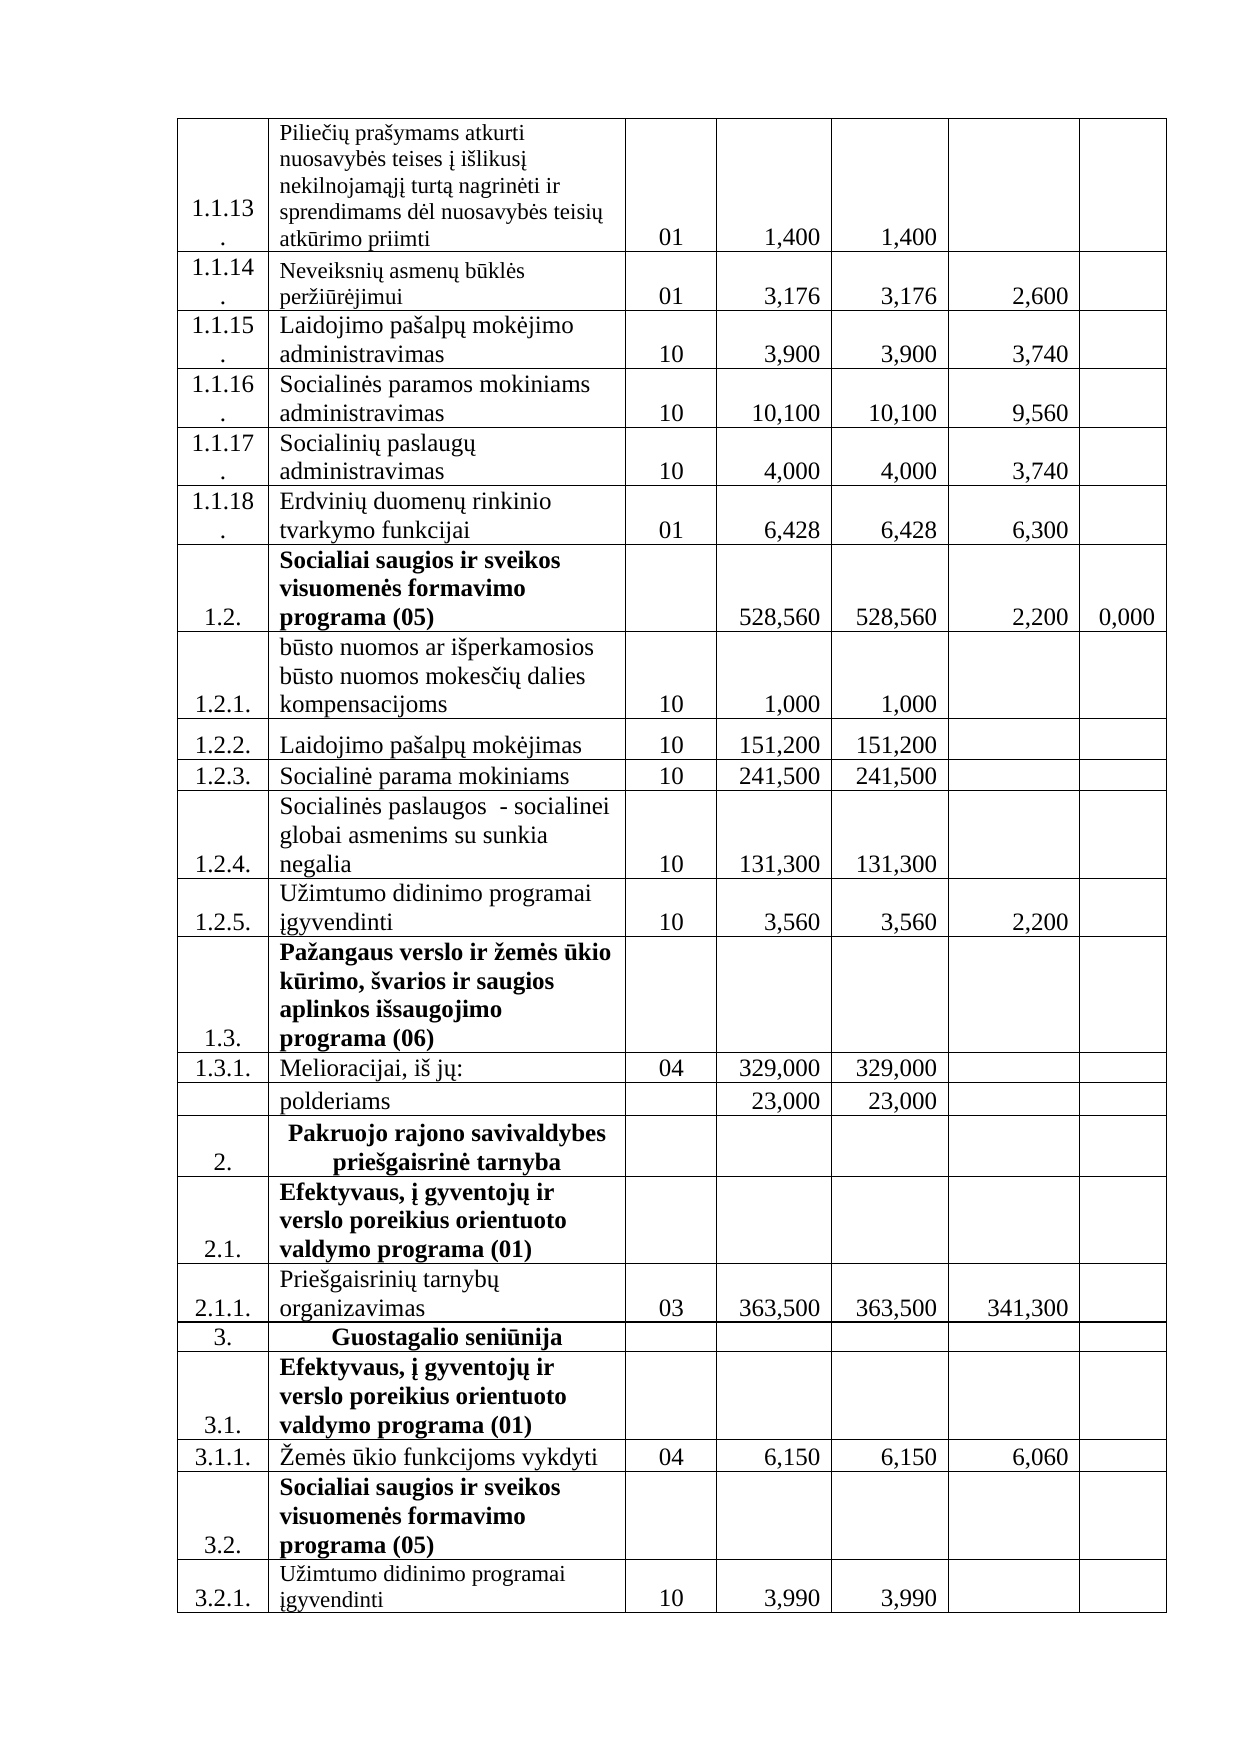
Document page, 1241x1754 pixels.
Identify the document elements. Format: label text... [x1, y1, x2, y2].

table_cell 2. [178, 1116, 268, 1176]
table_cell Socialinių paslaugų administravimas [269, 428, 625, 485]
table_cell [1080, 1472, 1166, 1558]
table_cell 10,100 [717, 369, 831, 427]
table_cell Laidojimo pašalpų mokėjimo administravimas [269, 311, 625, 368]
table_cell 1.2.2. [178, 719, 268, 759]
table_cell [1080, 1440, 1166, 1471]
table_cell 9,560 [949, 369, 1079, 427]
table_cell 1.2.4. [178, 791, 268, 877]
table_cell 1,000 [832, 632, 948, 718]
table_cell [1080, 1116, 1166, 1176]
table_cell [949, 1560, 1079, 1612]
table_cell Socialinė parama mokiniams [269, 760, 625, 790]
table_cell [717, 1323, 831, 1351]
table_cell Žemės ūkio funkcijoms vykdyti [269, 1440, 625, 1471]
table_cell [949, 760, 1079, 790]
table_cell 329,000 [717, 1053, 831, 1082]
table_cell 3,176 [832, 252, 948, 309]
table_cell 3. [178, 1323, 268, 1351]
table_cell [1080, 252, 1166, 309]
table_cell [1080, 1560, 1166, 1612]
table_cell 1.2.3. [178, 760, 268, 790]
table_cell Efektyvaus, į gyventojų ir verslo poreikius orientuoto valdymo programa (01) [269, 1177, 625, 1263]
table_cell [832, 1323, 948, 1351]
table_cell 2.1. [178, 1177, 268, 1263]
table_cell 3.2.1. [178, 1560, 268, 1612]
table_cell [1080, 369, 1166, 427]
table_cell 10 [626, 760, 716, 790]
table_cell [949, 1116, 1079, 1176]
table_cell 6,428 [832, 486, 948, 544]
table_cell 1.1.13. [178, 119, 268, 251]
table_cell [1080, 1053, 1166, 1082]
table_cell Erdvinių duomenų rinkinio tvarkymo funkcijai [269, 486, 625, 544]
table_cell [1080, 486, 1166, 544]
table_cell [1080, 1323, 1166, 1351]
table_cell 3.1.1. [178, 1440, 268, 1471]
table_cell [626, 1472, 716, 1558]
table_cell 3,990 [832, 1560, 948, 1612]
table_cell Piliečių prašymams atkurti nuosavybės teises į išlikusį nekilnojamąjį turtą nagrinėti ir sprendimams dėl nuosavybės teisių atkūrimo priimti [269, 119, 625, 251]
table_cell 1.2.5. [178, 879, 268, 936]
table_cell 3,740 [949, 428, 1079, 485]
table_cell [717, 937, 831, 1052]
table_cell Užimtumo didinimo programai įgyvendinti [269, 1560, 625, 1612]
table_cell 1.1.16. [178, 369, 268, 427]
table_cell 10 [626, 632, 716, 718]
table_cell [717, 1177, 831, 1263]
table_cell [626, 545, 716, 631]
table_cell 01 [626, 486, 716, 544]
table_cell 131,300 [717, 791, 831, 877]
table_cell [1080, 1083, 1166, 1114]
table_cell [1080, 428, 1166, 485]
table_cell Guostagalio seniūnija [269, 1323, 625, 1351]
table_cell 10 [626, 791, 716, 877]
table_cell Socialiai saugios ir sveikos visuomenės formavimo programa (05) [269, 545, 625, 631]
table_cell 3,560 [717, 879, 831, 936]
table_cell [949, 1083, 1079, 1114]
table_cell 0,000 [1080, 545, 1166, 631]
table_cell 3.1. [178, 1352, 268, 1438]
table_cell 131,300 [832, 791, 948, 877]
table_cell [1080, 1177, 1166, 1263]
table_cell [1080, 760, 1166, 790]
table_cell [832, 1177, 948, 1263]
table_cell [626, 1083, 716, 1114]
table_cell 3,900 [832, 311, 948, 368]
table_cell Priešgaisrinių tarnybų organizavimas [269, 1264, 625, 1321]
table_cell 1.1.17. [178, 428, 268, 485]
table_cell [1080, 119, 1166, 251]
table_cell [949, 719, 1079, 759]
table_cell [949, 1177, 1079, 1263]
table_cell 3,560 [832, 879, 948, 936]
table_cell [1080, 719, 1166, 759]
table_cell [949, 632, 1079, 718]
table_cell [1080, 1352, 1166, 1438]
table_cell 1.3.1. [178, 1053, 268, 1082]
table_cell 10 [626, 311, 716, 368]
table_cell [832, 1472, 948, 1558]
table_cell 2,200 [949, 879, 1079, 936]
table_cell 10 [626, 879, 716, 936]
table_cell [626, 1177, 716, 1263]
table_cell Socialinės paslaugos - socialinei globai asmenims su sunkia negalia [269, 791, 625, 877]
table_cell 1.2.1. [178, 632, 268, 718]
table_cell 3,176 [717, 252, 831, 309]
table_cell 6,300 [949, 486, 1079, 544]
table_cell [626, 1323, 716, 1351]
table_cell Socialiai saugios ir sveikos visuomenės formavimo programa (05) [269, 1472, 625, 1558]
table_cell [832, 1352, 948, 1438]
table_cell [949, 1323, 1079, 1351]
table_cell [717, 1116, 831, 1176]
table_cell [832, 937, 948, 1052]
table_cell [949, 119, 1079, 251]
table_cell [1080, 937, 1166, 1052]
table_cell 363,500 [717, 1264, 831, 1321]
table_cell 363,500 [832, 1264, 948, 1321]
table_cell 151,200 [832, 719, 948, 759]
table_cell 341,300 [949, 1264, 1079, 1321]
table_cell 1,400 [832, 119, 948, 251]
table_cell [626, 1352, 716, 1438]
table_cell 04 [626, 1053, 716, 1082]
table_cell 1.2. [178, 545, 268, 631]
table_cell 2,600 [949, 252, 1079, 309]
table_cell [949, 937, 1079, 1052]
table_cell 528,560 [717, 545, 831, 631]
table_cell 528,560 [832, 545, 948, 631]
table_cell 23,000 [717, 1083, 831, 1114]
table_cell [1080, 879, 1166, 936]
table_cell 241,500 [832, 760, 948, 790]
table_cell [832, 1116, 948, 1176]
table_cell [717, 1472, 831, 1558]
table_cell 4,000 [832, 428, 948, 485]
table_cell Laidojimo pašalpų mokėjimas [269, 719, 625, 759]
table_cell 329,000 [832, 1053, 948, 1082]
table_cell [178, 1083, 268, 1114]
table_cell 3,900 [717, 311, 831, 368]
table_cell [626, 1116, 716, 1176]
table_cell 1,400 [717, 119, 831, 251]
table_cell 2,200 [949, 545, 1079, 631]
table_cell [1080, 791, 1166, 877]
table_cell 10 [626, 369, 716, 427]
table_cell [1080, 632, 1166, 718]
table_cell 01 [626, 119, 716, 251]
table_cell 241,500 [717, 760, 831, 790]
table_cell [1080, 311, 1166, 368]
table_cell 04 [626, 1440, 716, 1471]
table_cell 10 [626, 719, 716, 759]
table_cell 1.1.14. [178, 252, 268, 309]
table_cell 01 [626, 252, 716, 309]
table_cell 1,000 [717, 632, 831, 718]
table_cell [1080, 1264, 1166, 1321]
table_cell 2.1.1. [178, 1264, 268, 1321]
table_cell 3.2. [178, 1472, 268, 1558]
table_cell 23,000 [832, 1083, 948, 1114]
table_cell 6,428 [717, 486, 831, 544]
table_cell [717, 1352, 831, 1438]
table_cell 3,990 [717, 1560, 831, 1612]
table_cell 4,000 [717, 428, 831, 485]
table_cell [949, 1352, 1079, 1438]
table_cell 6,150 [832, 1440, 948, 1471]
table_cell polderiams [269, 1083, 625, 1114]
table_cell būsto nuomos ar išperkamosios būsto nuomos mokesčių dalies kompensacijoms [269, 632, 625, 718]
table_cell 10,100 [832, 369, 948, 427]
table_cell 6,060 [949, 1440, 1079, 1471]
table_cell [626, 937, 716, 1052]
table_cell Efektyvaus, į gyventojų ir verslo poreikius orientuoto valdymo programa (01) [269, 1352, 625, 1438]
table_cell 1.1.15. [178, 311, 268, 368]
table_cell Pažangaus verslo ir žemės ūkio kūrimo, švarios ir saugios aplinkos išsaugojimo programa (06) [269, 937, 625, 1052]
table_cell Neveiksnių asmenų būklės peržiūrėjimui [269, 252, 625, 309]
table_cell 3,740 [949, 311, 1079, 368]
table_cell 1.1.18. [178, 486, 268, 544]
table_cell Užimtumo didinimo programai įgyvendinti [269, 879, 625, 936]
table_cell 10 [626, 1560, 716, 1612]
table_cell 6,150 [717, 1440, 831, 1471]
table_cell Socialinės paramos mokiniams administravimas [269, 369, 625, 427]
table_cell [949, 791, 1079, 877]
table_cell 10 [626, 428, 716, 485]
table_cell 03 [626, 1264, 716, 1321]
table_cell [949, 1472, 1079, 1558]
table_cell Melioracijai, iš jų: [269, 1053, 625, 1082]
table_cell 1.3. [178, 937, 268, 1052]
table_cell Pakruojo rajono savivaldybes priešgaisrinė tarnyba [269, 1116, 625, 1176]
table_cell [949, 1053, 1079, 1082]
table_cell 151,200 [717, 719, 831, 759]
